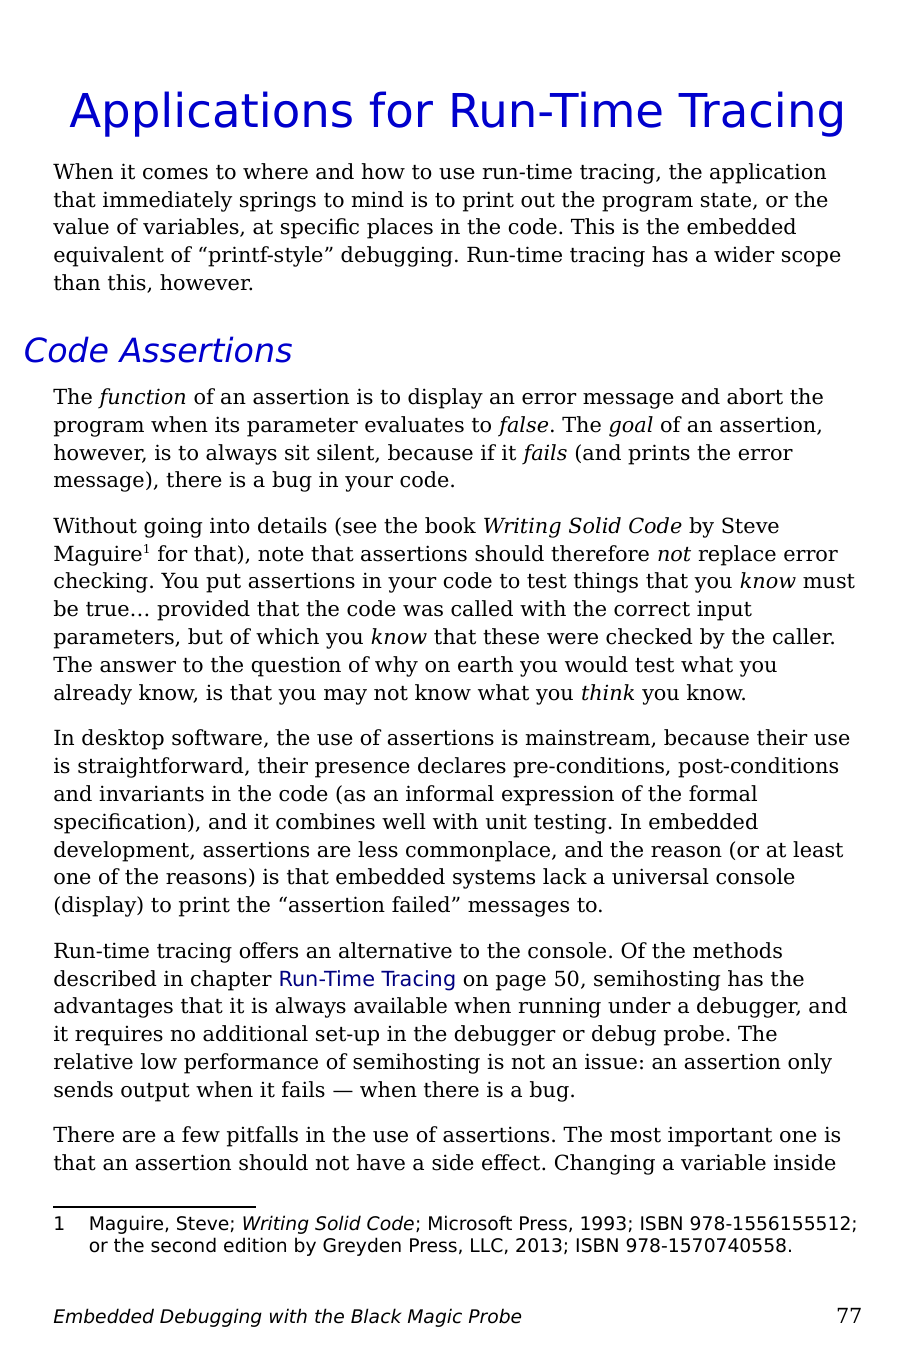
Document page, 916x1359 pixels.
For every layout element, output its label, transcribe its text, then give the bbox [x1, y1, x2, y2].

text The function of an assertion is to display an error message and abort the program when its parameter evaluates to false. The goal of an assertion, however, is to always sit silent, because if it fails (and prints the error message), there is a bug in your code. [53, 385, 862, 493]
text Run-time tracing offers an alternative to the console. Of the methods described in chapter Run-Time Tracing on page 50, semihosting has the advantages that it is always available when running under a debugger, and it requires no additional set-up in the debugger or debug probe. The relative low performance of semihosting is not an issue: an assertion only sends output when it fails — when there is a bug. [53, 939, 862, 1102]
text In desktop software, the use of assertions is mainstream, because their use is straightforward, their presence declares pre-conditions, post-conditions and invariants in the code (as an informal expression of the formal specification), and it combines well with unit testing. In embedded development, assertions are less commonplace, and the reason (or at least one of the reasons) is that embedded systems lack a universal console (display) to print the “assertion failed” messages to. [53, 726, 862, 917]
subtitle Code Assertions [24, 331, 862, 370]
text There are a few pitfalls in the use of assertions. The most important one is that an assertion should not have a side effect. Changing a variable inside [53, 1123, 862, 1175]
subtitle Applications for Run-Time Tracing [53, 84, 862, 138]
text Without going into details (see the book Writing Solid Code by Steve Maguire for that), note that assertions should therefore not replace error checking. You put assertions in your code to test things that you know must be true… provided that the code was called with the correct input parameters, but of which you know that these were checked by the caller. The answer to the question of why on earth you would test what you already know, is that you may not know what you think you know. [53, 514, 862, 705]
text When it comes to where and how to use run-time tracing, the application that immediately springs to mind is to print out the program state, or the value of variables, at specific places in the code. This is the embedded equivalent of “printf-style” debugging. Run-time tracing has a wider scope than this, however. [53, 160, 862, 295]
text Maguire, Steve; Writing Solid Code; Microsoft Press, 1993; ISBN 978-1556155512; or the second edition by Greyden Press, LLC, 2013; ISBN 978-1570740558. [53, 1213, 862, 1257]
